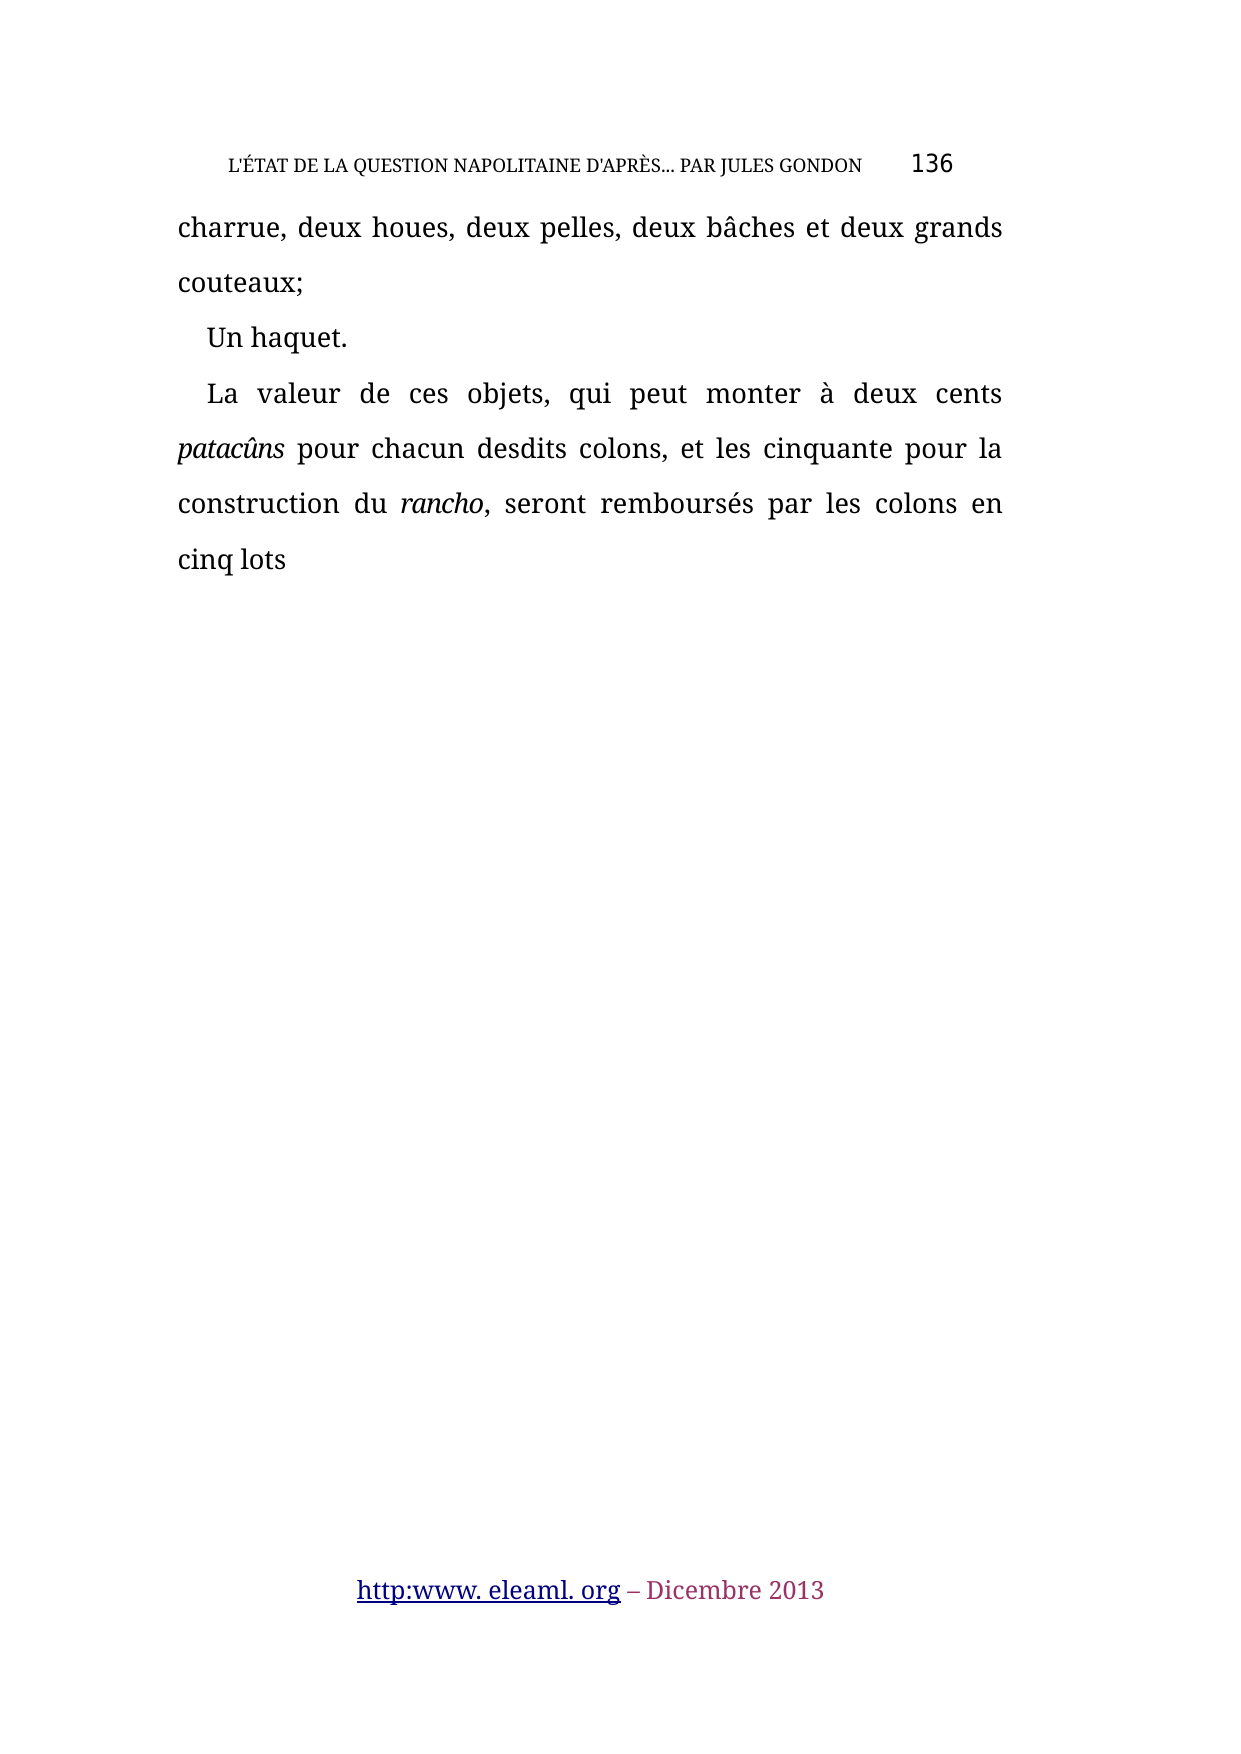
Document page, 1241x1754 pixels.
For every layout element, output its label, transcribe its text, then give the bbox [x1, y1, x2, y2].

text La valeur de ces objets, qui peut monter à deux cents patacûns pour chacun desdits colons, et les cinquante pour la construction du rancho, seront remboursés par les colons en cinq lots [177, 374, 1004, 577]
text charrue, deux houes, deux pelles, deux bâches et deux grands couteaux; [177, 208, 1004, 301]
text Un haquet. [177, 319, 1004, 356]
